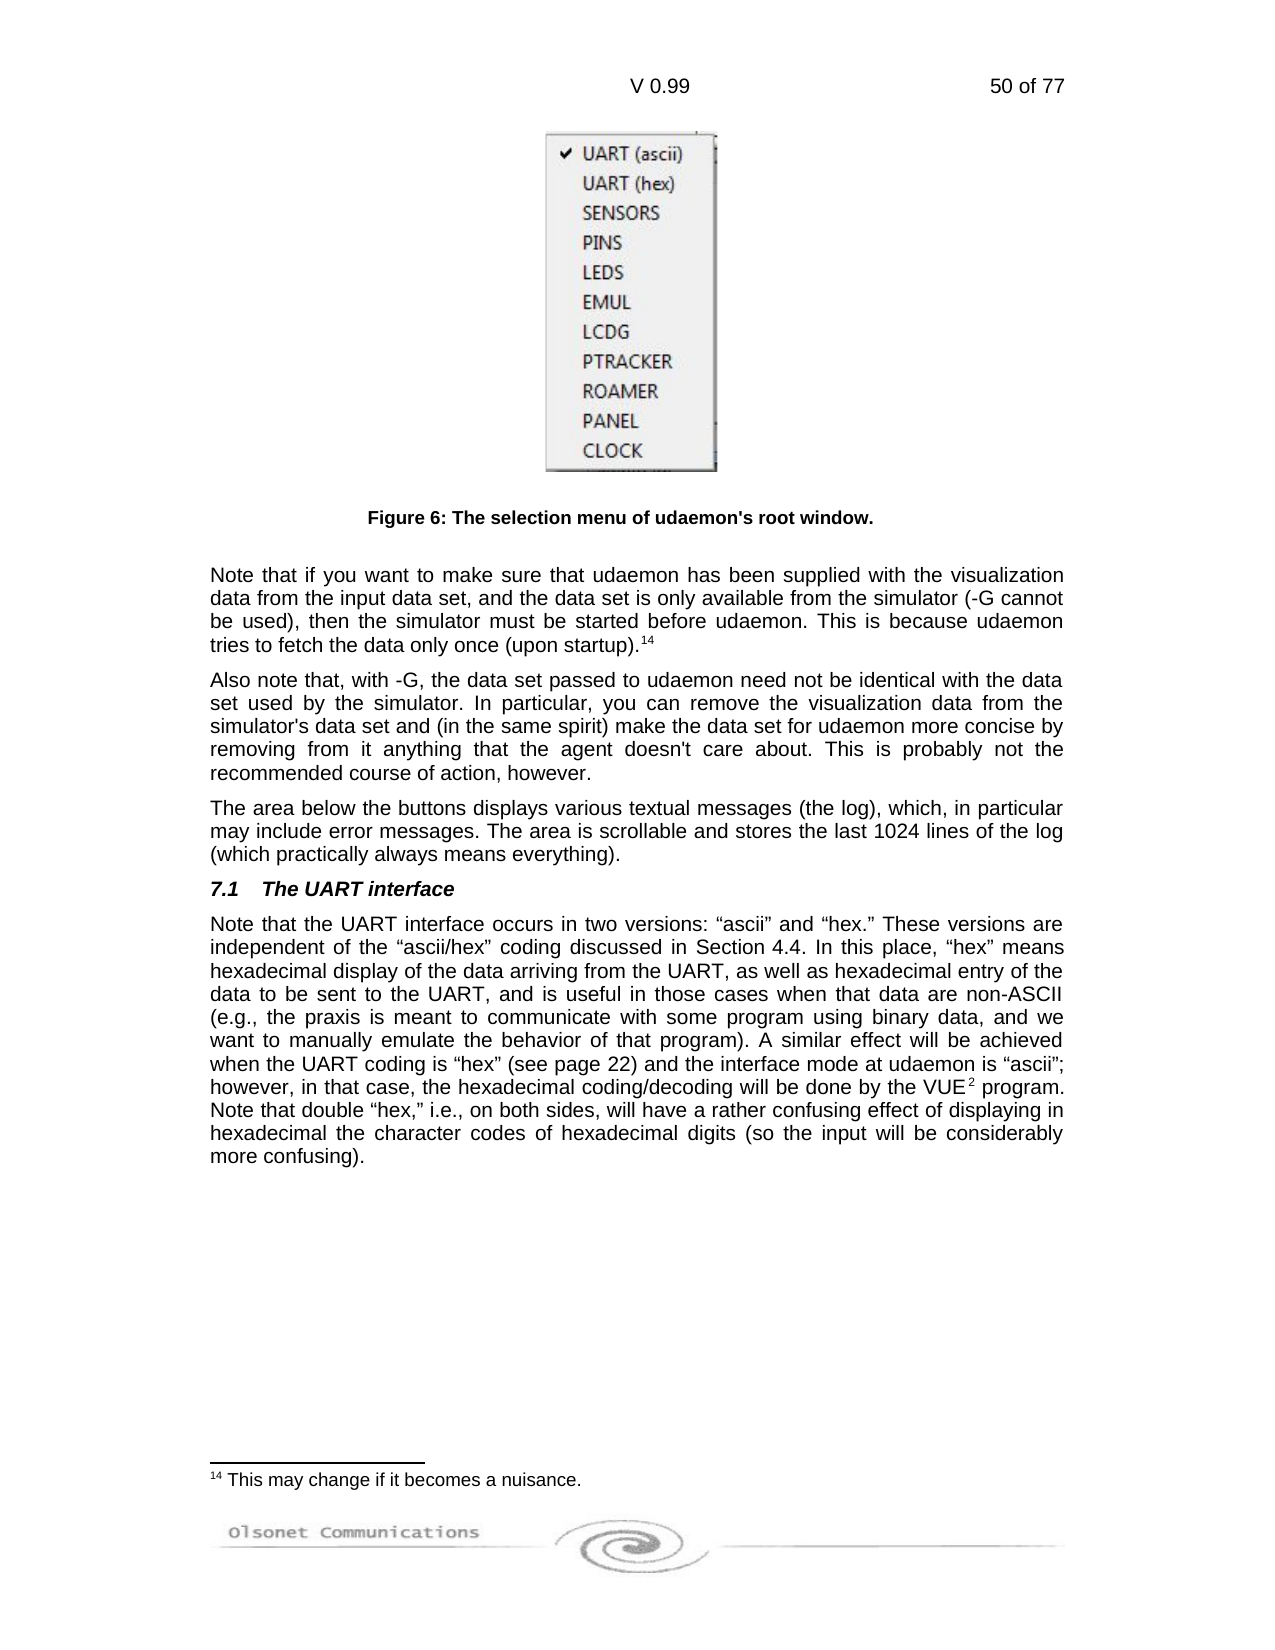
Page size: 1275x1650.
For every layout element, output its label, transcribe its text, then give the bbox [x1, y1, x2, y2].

text Figure 6: The selection menu of udaemon's root window. [367, 508, 908, 529]
text Note that the UART interface occurs in two versions: “ascii” and “hex.” These versions are independent of the “ascii/hex” coding discussed in Section 4.4. In this place, “hex” means hexadecimal display of the data arriving from the UART, as well as hexadecimal entry of the data to be sent to the UART, and is useful in those cases when that data are non-ASCII (e.g., the praxis is meant to communicate with some program using binary data, and we want to manually emulate the behavior of that program). A similar effect will be achieved when the UART coding is “hex” (see page 22) and the interface mode at udaemon is “ascii”; however, in that case, the hexadecimal coding/decoding will be done by the VUE2 program. Note that double “hex,” i.e., on both sides, will have a rather confusing effect of displaying in hexadecimal the character codes of hexadecimal digits (so the input will be considerably more confusing). [210, 913, 1065, 1168]
text Note that if you want to make sure that udaemon has been supplied with the visualization data from the input data set, and the data set is only available from the simulator (-G cannot be used), then the simulator must be started before udaemon. This is because udaemon tries to fetch the data only once (upon startup). [210, 564, 1065, 657]
subtitle The UART interface [210, 878, 1065, 901]
text This may change if it becomes a nuisance. [210, 1469, 1065, 1490]
picture [210, 1504, 1065, 1596]
text Also note that, with -G, the data set passed to udaemon need not be identical with the data set used by the simulator. In particular, you can remove the visualization data from the simulator's data set and (in the same spirit) make the data set for udaemon more concise by removing from it anything that the agent doesn't care about. This is probably not the recommended course of action, however. [210, 668, 1065, 784]
picture [545, 131, 718, 472]
text The area below the buttons displays various textual messages (the log), which, in particular may include error messages. The area is scrollable and stores the last 1024 lines of the log (which practically always means everything). [210, 796, 1065, 866]
